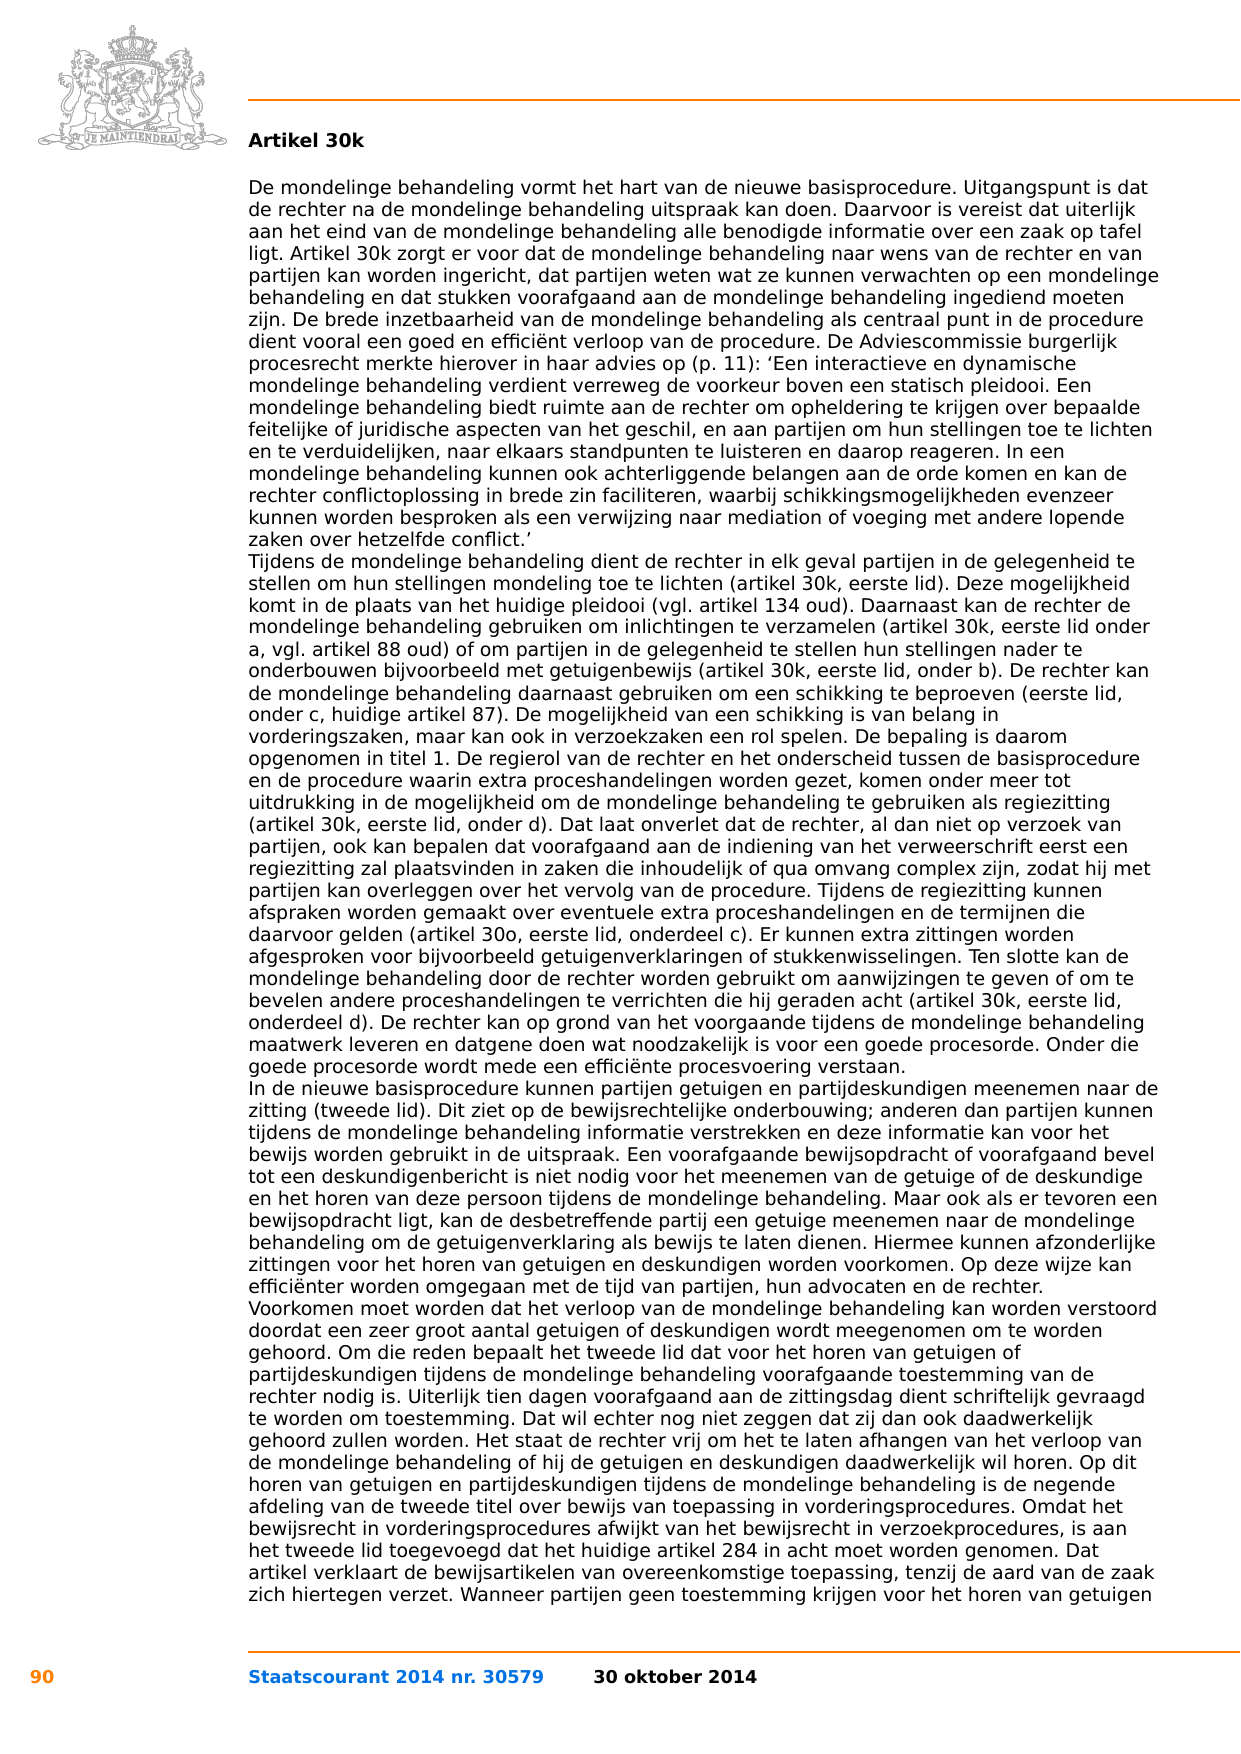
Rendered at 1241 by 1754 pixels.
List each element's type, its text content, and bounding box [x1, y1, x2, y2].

text Tijdens de mondelinge behandeling dient de rechter in elk geval partijen in de gelegenheid te stellen om hun stellingen mondeling toe te lichten (artikel 30k, eerste lid). Deze mogelijkheid komt in de plaats van het huidige pleidooi (vgl. artikel 134 oud). Daarnaast kan de rechter de mondelinge behandeling gebruiken om inlichtingen te verzamelen (artikel 30k, eerste lid onder a, vgl. artikel 88 oud) of om partijen in de gelegenheid te stellen hun stellingen nader te onderbouwen bijvoorbeeld met getuigenbewijs (artikel 30k, eerste lid, onder b). De rechter kan de mondelinge behandeling daarnaast gebruiken om een schikking te beproeven (eerste lid, onder c, huidige artikel 87). De mogelijkheid van een schikking is van belang in vorderingszaken, maar kan ook in verzoekzaken een rol spelen. De bepaling is daarom opgenomen in titel 1. De regierol van de rechter en het onderscheid tussen de basisprocedure en de procedure waarin extra proceshandelingen worden gezet, komen onder meer tot uitdrukking in de mogelijkheid om de mondelinge behandeling te gebruiken als regiezitting (artikel 30k, eerste lid, onder d). Dat laat onverlet dat de rechter, al dan niet op verzoek van partijen, ook kan bepalen dat voorafgaand aan de indiening van het verweerschrift eerst een regiezitting zal plaatsvinden in zaken die inhoudelijk of qua omvang complex zijn, zodat hij met partijen kan overleggen over het vervolg van de procedure. Tijdens de regiezitting kunnen afspraken worden gemaakt over eventuele extra proceshandelingen en de termijnen die daarvoor gelden (artikel 30o, eerste lid, onderdeel c). Er kunnen extra zittingen worden afgesproken voor bijvoorbeeld getuigenverklaringen of stukkenwisselingen. Ten slotte kan de mondelinge behandeling door de rechter worden gebruikt om aanwijzingen te geven of om te bevelen andere proceshandelingen te verrichten die hij geraden acht (artikel 30k, eerste lid, onderdeel d). De rechter kan op grond van het voorgaande tijdens de mondelinge behandeling maatwerk leveren en datgene doen wat noodzakelijk is voor een goede procesorde. Onder die goede procesorde wordt mede een efficiënte procesvoering verstaan. [248, 551, 1163, 1078]
picture [38, 25, 227, 150]
text Voorkomen moet worden dat het verloop van de mondelinge behandeling kan worden verstoord doordat een zeer groot aantal getuigen of deskundigen wordt meegenomen om te worden gehoord. Om die reden bepaalt het tweede lid dat voor het horen van getuigen of partijdeskundigen tijdens de mondelinge behandeling voorafgaande toestemming van de rechter nodig is. Uiterlijk tien dagen voorafgaand aan de zittingsdag dient schriftelijk gevraagd te worden om toestemming. Dat wil echter nog niet zeggen dat zij dan ook daadwerkelijk gehoord zullen worden. Het staat de rechter vrij om het te laten afhangen van het verloop van de mondelinge behandeling of hij de getuigen en deskundigen daadwerkelijk wil horen. Op dit horen van getuigen en partijdeskundigen tijdens de mondelinge behandeling is de negende afdeling van de tweede titel over bewijs van toepassing in vorderingsprocedures. Omdat het bewijsrecht in vorderingsprocedures afwijkt van het bewijsrecht in verzoekprocedures, is aan het tweede lid toegevoegd dat het huidige artikel 284 in acht moet worden genomen. Dat artikel verklaart de bewijsartikelen van overeenkomstige toepassing, tenzij de aard van de zaak zich hiertegen verzet. Wanneer partijen geen toestemming krijgen voor het horen van getuigen [248, 1298, 1163, 1606]
text In de nieuwe basisprocedure kunnen partijen getuigen en partijdeskundigen meenemen naar de zitting (tweede lid). Dit ziet op de bewijsrechtelijke onderbouwing; anderen dan partijen kunnen tijdens de mondelinge behandeling informatie verstrekken en deze informatie kan voor het bewijs worden gebruikt in de uitspraak. Een voorafgaande bewijsopdracht of voorafgaand bevel tot een deskundigenbericht is niet nodig voor het meenemen van de getuige of de deskundige en het horen van deze persoon tijdens de mondelinge behandeling. Maar ook als er tevoren een bewijsopdracht ligt, kan de desbetreffende partij een getuige meenemen naar de mondelinge behandeling om de getuigenverklaring als bewijs te laten dienen. Hiermee kunnen afzonderlijke zittingen voor het horen van getuigen en deskundigen worden voorkomen. Op deze wijze kan efficiënter worden omgegaan met de tijd van partijen, hun advocaten en de rechter. [248, 1078, 1163, 1298]
subtitle Artikel 30k [248, 130, 1163, 152]
text De mondelinge behandeling vormt het hart van de nieuwe basisprocedure. Uitgangspunt is dat de rechter na de mondelinge behandeling uitspraak kan doen. Daarvoor is vereist dat uiterlijk aan het eind van de mondelinge behandeling alle benodigde informatie over een zaak op tafel ligt. Artikel 30k zorgt er voor dat de mondelinge behandeling naar wens van de rechter en van partijen kan worden ingericht, dat partijen weten wat ze kunnen verwachten op een mondelinge behandeling en dat stukken voorafgaand aan de mondelinge behandeling ingediend moeten zijn. De brede inzetbaarheid van de mondelinge behandeling als centraal punt in de procedure dient vooral een goed en efficiënt verloop van de procedure. De Adviescommissie burgerlijk procesrecht merkte hierover in haar advies op (p. 11): ‘Een interactieve en dynamische mondelinge behandeling verdient verreweg de voorkeur boven een statisch pleidooi. Een mondelinge behandeling biedt ruimte aan de rechter om opheldering te krijgen over bepaalde feitelijke of juridische aspecten van het geschil, en aan partijen om hun stellingen toe te lichten en te verduidelijken, naar elkaars standpunten te luisteren en daarop reageren. In een mondelinge behandeling kunnen ook achterliggende belangen aan de orde komen en kan de rechter conflictoplossing in brede zin faciliteren, waarbij schikkingsmogelijkheden evenzeer kunnen worden besproken als een verwijzing naar mediation of voeging met andere lopende zaken over hetzelfde conflict.’ [248, 177, 1163, 551]
